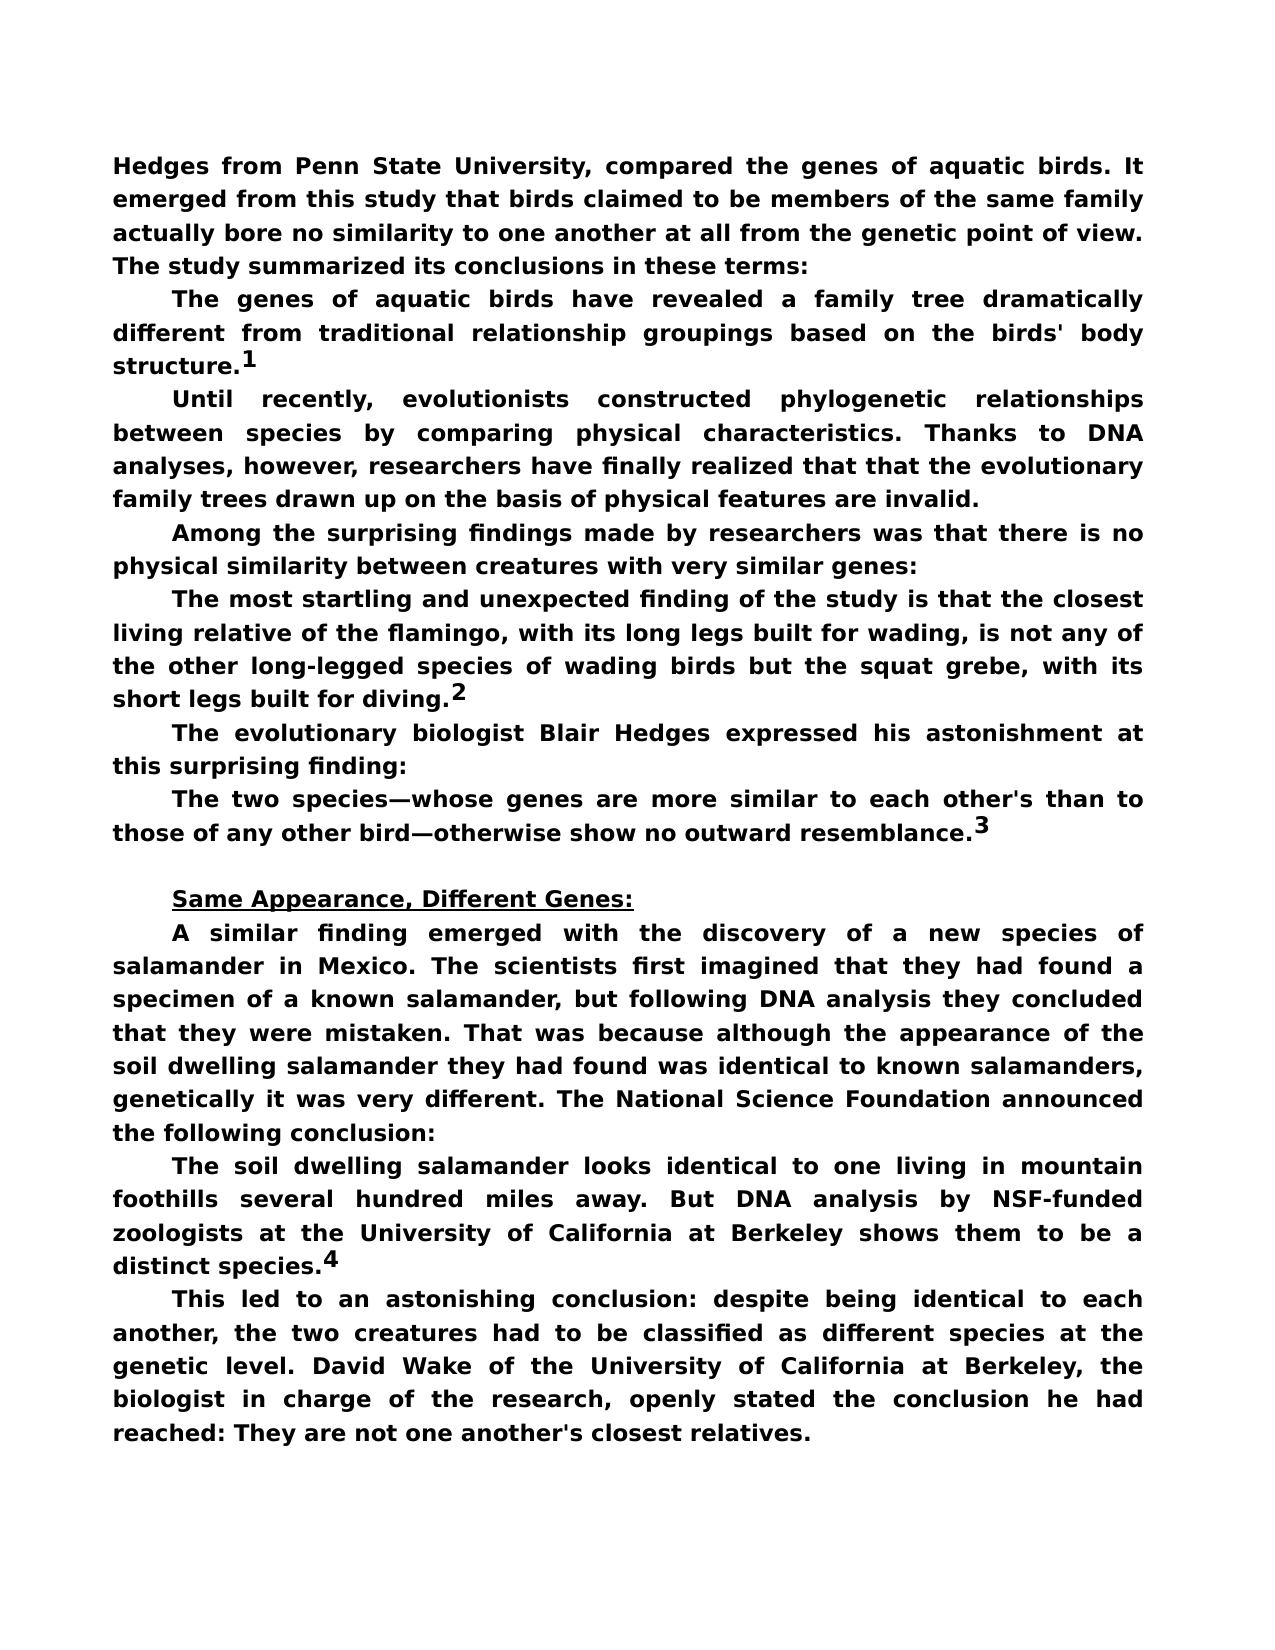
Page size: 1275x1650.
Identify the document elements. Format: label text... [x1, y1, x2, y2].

text Until recently, evolutionists constructed phylogenetic relationships between species by comparing physical characteristics. Thanks to DNA analyses, however, researchers have finally realized that that the evolutionary family trees drawn up on the basis of physical features are invalid. [112, 381, 1145, 514]
text The evolutionary biologist Blair Hedges expressed his astonishment at this surprising finding: [112, 714, 1145, 781]
text This led to an astonishing conclusion: despite being identical to each another, the two creatures had to be classified as different species at the genetic level. David Wake of the University of California at Berkeley, the biologist in charge of the research, openly stated the conclusion he had reached: They are not one another's closest relatives. [112, 1281, 1145, 1448]
text Hedges from Penn State University, compared the genes of aquatic birds. It emerged from this study that birds claimed to be members of the same family actually bore no similarity to one another at all from the genetic point of view. The study summarized its conclusions in these terms: [112, 148, 1145, 281]
text The genes of aquatic birds have revealed a family tree dramatically different from traditional relationship groupings based on the birds' body structure.1 [112, 281, 1145, 381]
text The most startling and unexpected finding of the study is that the closest living relative of the flamingo, with its long legs built for wading, is not any of the other long-legged species of wading birds but the squat grebe, with its short legs built for diving.2 [112, 581, 1145, 714]
text Same Appearance, Different Genes: [112, 881, 1145, 914]
text The soil dwelling salamander looks identical to one living in mountain foothills several hundred miles away. But DNA analysis by NSF-funded zoologists at the University of California at Berkeley shows them to be a distinct species.4 [112, 1148, 1145, 1281]
text The two species—whose genes are more similar to each other's than to those of any other bird—otherwise show no outward resemblance.3 [112, 781, 1145, 848]
text Among the surprising findings made by researchers was that there is no physical similarity between creatures with very similar genes: [112, 514, 1145, 581]
text A similar finding emerged with the discovery of a new species of salamander in Mexico. The scientists first imagined that they had found a specimen of a known salamander, but following DNA analysis they concluded that they were mistaken. That was because although the appearance of the soil dwelling salamander they had found was identical to known salamanders, genetically it was very different. The National Science Foundation announced the following conclusion: [112, 914, 1145, 1148]
